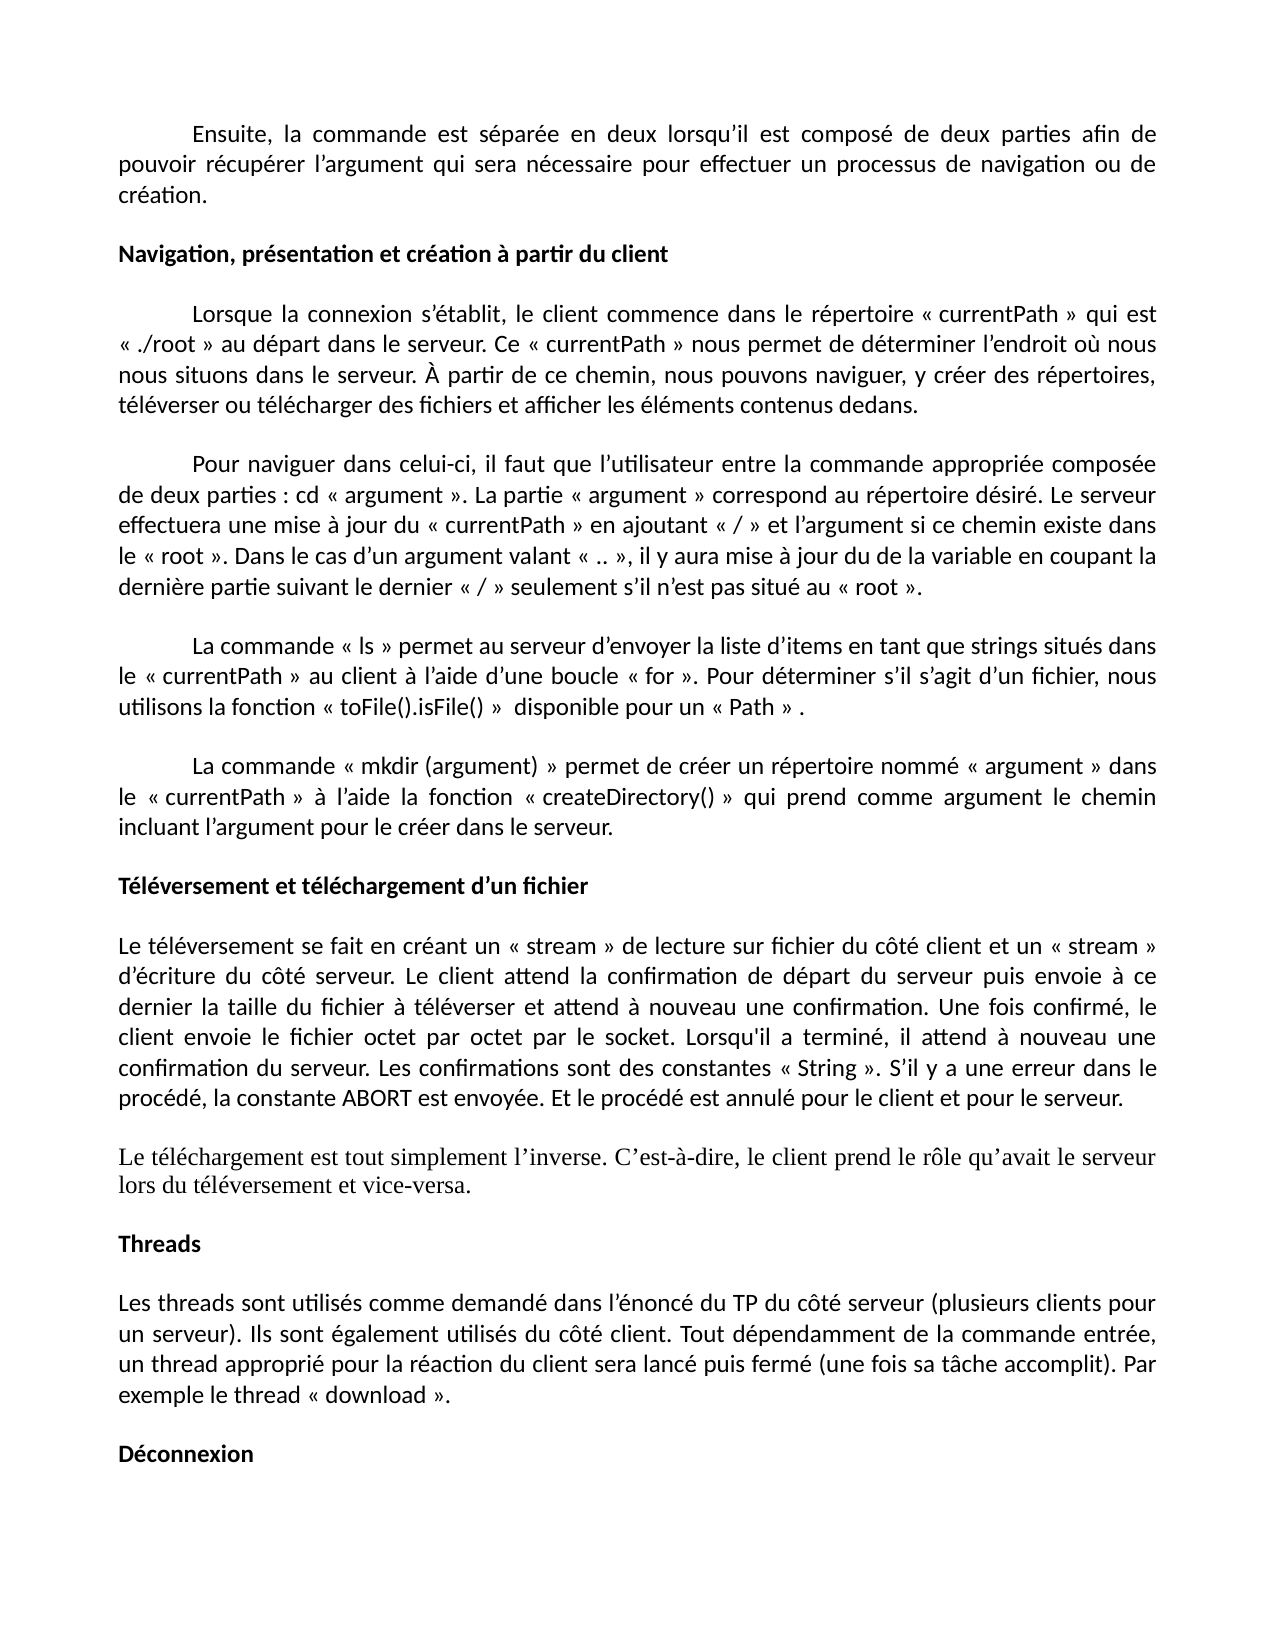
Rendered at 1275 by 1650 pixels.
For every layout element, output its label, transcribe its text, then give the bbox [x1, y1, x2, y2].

text Téléversement et téléchargement d’un fichier [118, 871, 1157, 901]
text Pour naviguer dans celui-ci, il faut que l’utilisateur entre la commande appropriée composée de deux parties : cd « argument ». La partie « argument » correspond au répertoire désiré. Le serveur effectuera une mise à jour du « currentPath » en ajoutant « / » et l’argument si ce chemin existe dans le « root ». Dans le cas d’un argument valant « .. », il y aura mise à jour du de la variable en coupant la dernière partie suivant le dernier « / » seulement s’il n’est pas situé au « root ». [118, 448, 1157, 601]
text Le téléversement se fait en créant un « stream » de lecture sur fichier du côté client et un « stream » d’écriture du côté serveur. Le client attend la confirmation de départ du serveur puis envoie à ce dernier la taille du fichier à téléverser et attend à nouveau une confirmation. Une fois confirmé, le client envoie le fichier octet par octet par le socket. Lorsqu'il a terminé, il attend à nouveau une confirmation du serveur. Les confirmations sont des constantes « String ». S’il y a une erreur dans le procédé, la constante ABORT est envoyée. Et le procédé est annulé pour le client et pour le serveur. [118, 930, 1157, 1113]
text Les threads sont utilisés comme demandé dans l’énoncé du TP du côté serveur (plusieurs clients pour un serveur). Ils sont également utilisés du côté client. Tout dépendamment de la commande entrée, un thread approprié pour la réaction du client sera lancé puis fermé (une fois sa tâche accomplit). Par exemple le thread « download ». [118, 1287, 1157, 1409]
text Lorsque la connexion s’établit, le client commence dans le répertoire « currentPath » qui est « ./root » au départ dans le serveur. Ce « currentPath » nous permet de déterminer l’endroit où nous nous situons dans le serveur. À partir de ce chemin, nous pouvons naviguer, y créer des répertoires, téléverser ou télécharger des fichiers et afficher les éléments contenus dedans. [118, 298, 1157, 420]
text La commande « ls » permet au serveur d’envoyer la liste d’items en tant que strings situés dans le « currentPath » au client à l’aide d’une boucle « for ». Pour déterminer s’il s’agit d’un fichier, nous utilisons la fonction « toFile().isFile() » disponible pour un « Path » . [118, 630, 1157, 721]
text Threads [118, 1228, 1157, 1258]
text La commande « mkdir (argument) » permet de créer un répertoire nommé « argument » dans le « currentPath » à l’aide la fonction « createDirectory() » qui prend comme argument le chemin incluant l’argument pour le créer dans le serveur. [118, 750, 1157, 842]
text Navigation, présentation et création à partir du client [118, 238, 1157, 269]
text Déconnexion [118, 1438, 1157, 1468]
text Le téléchargement est tout simplement l’inverse. C’est-à-dire, le client prend le rôle qu’avait le serveur lors du téléversement et vice-versa. [118, 1142, 1157, 1199]
text Ensuite, la commande est séparée en deux lorsqu’il est composé de deux parties afin de pouvoir récupérer l’argument qui sera nécessaire pour effectuer un processus de navigation ou de création. [118, 118, 1157, 210]
